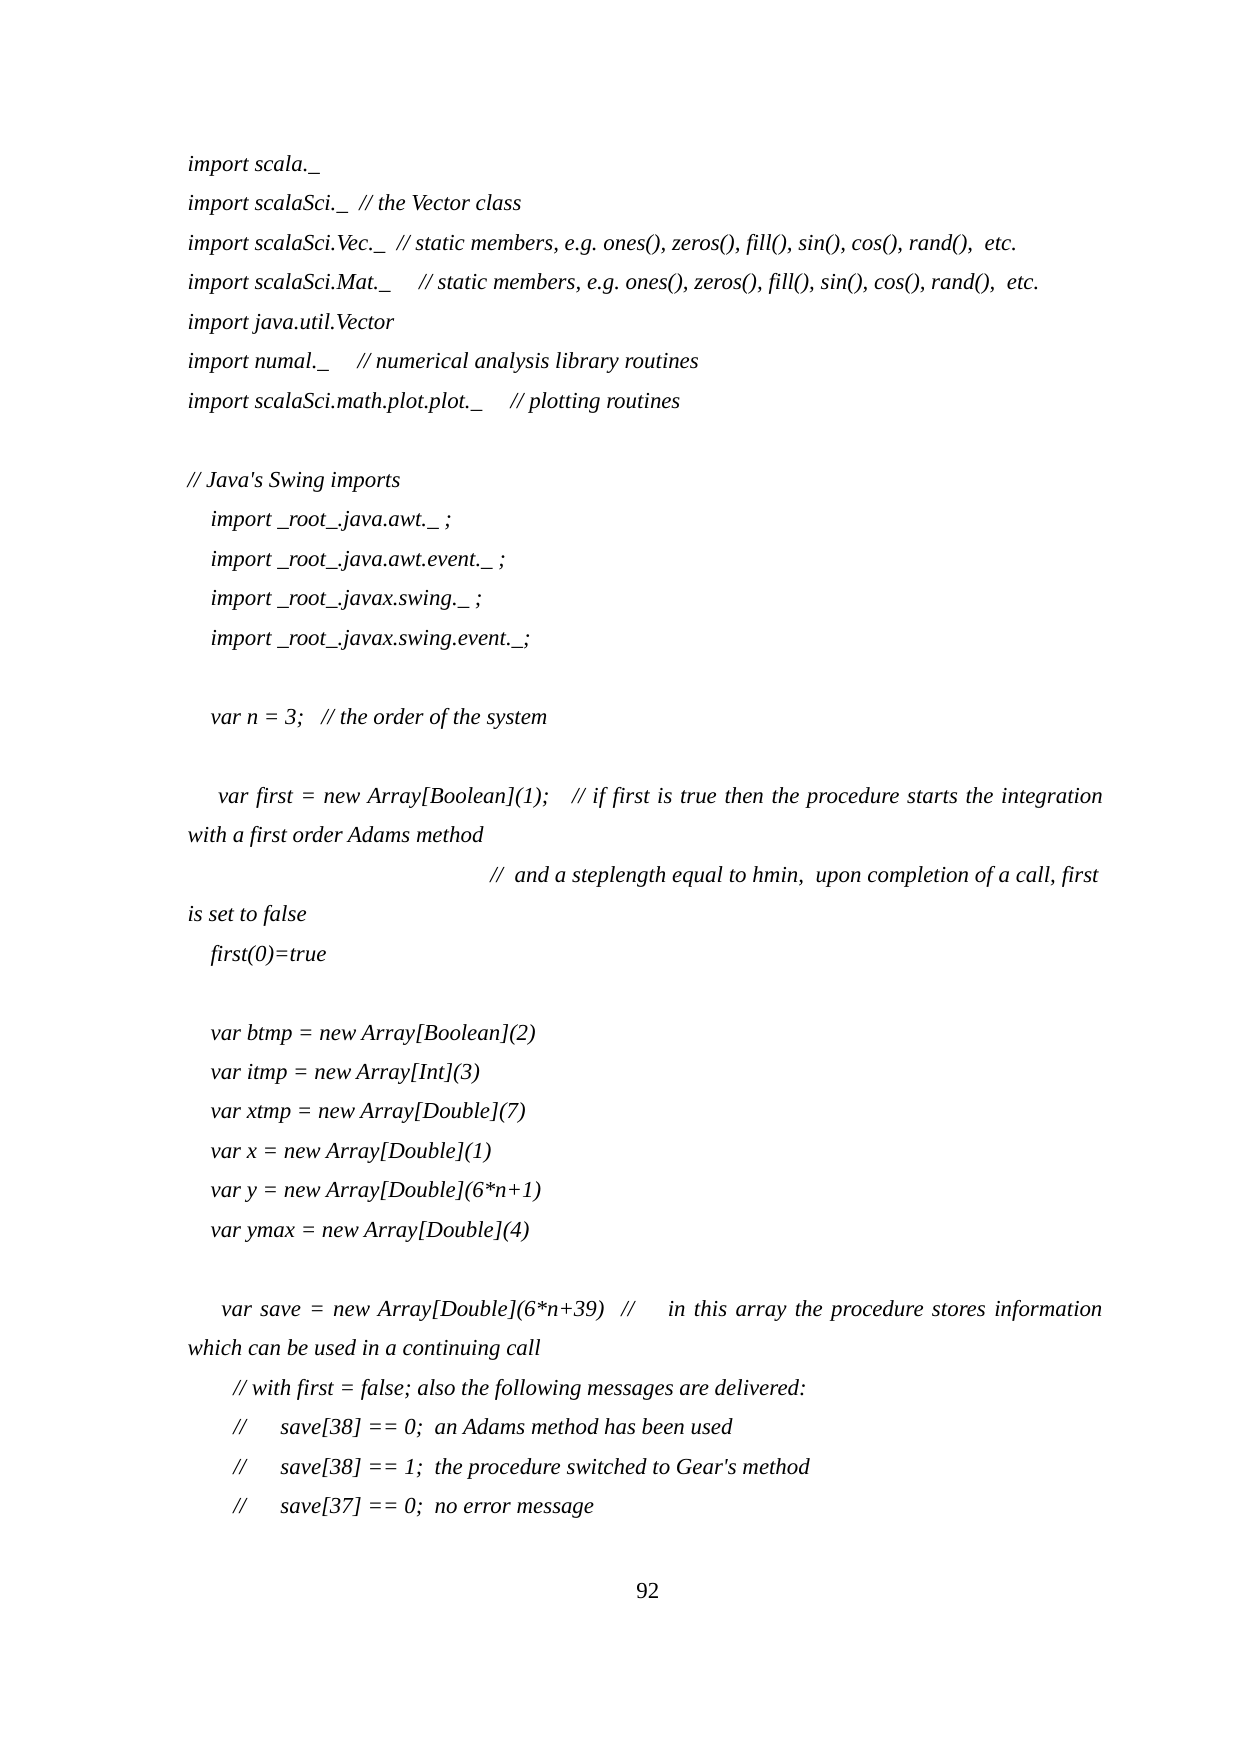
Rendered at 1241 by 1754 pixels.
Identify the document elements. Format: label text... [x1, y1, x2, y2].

text // save[37] == 0; no error message [187, 1492, 1108, 1519]
text // Java's Swing imports [187, 466, 1108, 492]
text import scalaSci._ // the Vector class [187, 189, 1108, 216]
text var btmp = new Array[Boolean](2) [187, 1018, 1108, 1045]
text var first = new Array[Boolean](1); // if first is true then the procedure starts the integration with a first order Adams method [187, 782, 1108, 847]
text import java.util.Vector [187, 308, 1108, 334]
text var x = new Array[Double](1) [187, 1137, 1108, 1163]
text var xtmp = new Array[Double](7) [187, 1097, 1108, 1124]
text // with first = false; also the following messages are delivered: [187, 1374, 1108, 1400]
text var n = 3; // the order of the system [187, 703, 1108, 729]
text first(0)=true [187, 939, 1108, 966]
text // and a steplength equal to hmin, upon completion of a call, first is set to false [187, 861, 1108, 926]
text import numal._ // numerical analysis library routines [187, 347, 1108, 374]
text import _root_.javax.swing._ ; [187, 584, 1108, 611]
text import scalaSci.math.plot.plot._ // plotting routines [187, 387, 1108, 413]
text var itmp = new Array[Int](3) [187, 1058, 1108, 1084]
text import scalaSci.Mat._ // static members, e.g. ones(), zeros(), fill(), sin(), cos(), rand(), etc. [187, 268, 1108, 295]
text var y = new Array[Double](6*n+1) [187, 1176, 1108, 1203]
text // save[38] == 1; the procedure switched to Gear's method [187, 1453, 1108, 1479]
text import scalaSci.Vec._ // static members, e.g. ones(), zeros(), fill(), sin(), cos(), rand(), etc. [187, 229, 1108, 255]
text // save[38] == 0; an Adams method has been used [187, 1413, 1108, 1440]
text import _root_.java.awt._ ; [187, 505, 1108, 532]
text import scala._ [187, 150, 1108, 176]
text import _root_.java.awt.event._ ; [187, 545, 1108, 571]
text var ymax = new Array[Double](4) [187, 1216, 1108, 1242]
text import _root_.javax.swing.event._; [187, 624, 1108, 650]
text var save = new Array[Double](6*n+39) // in this array the procedure stores information which can be used in a continuing call [187, 1295, 1108, 1361]
